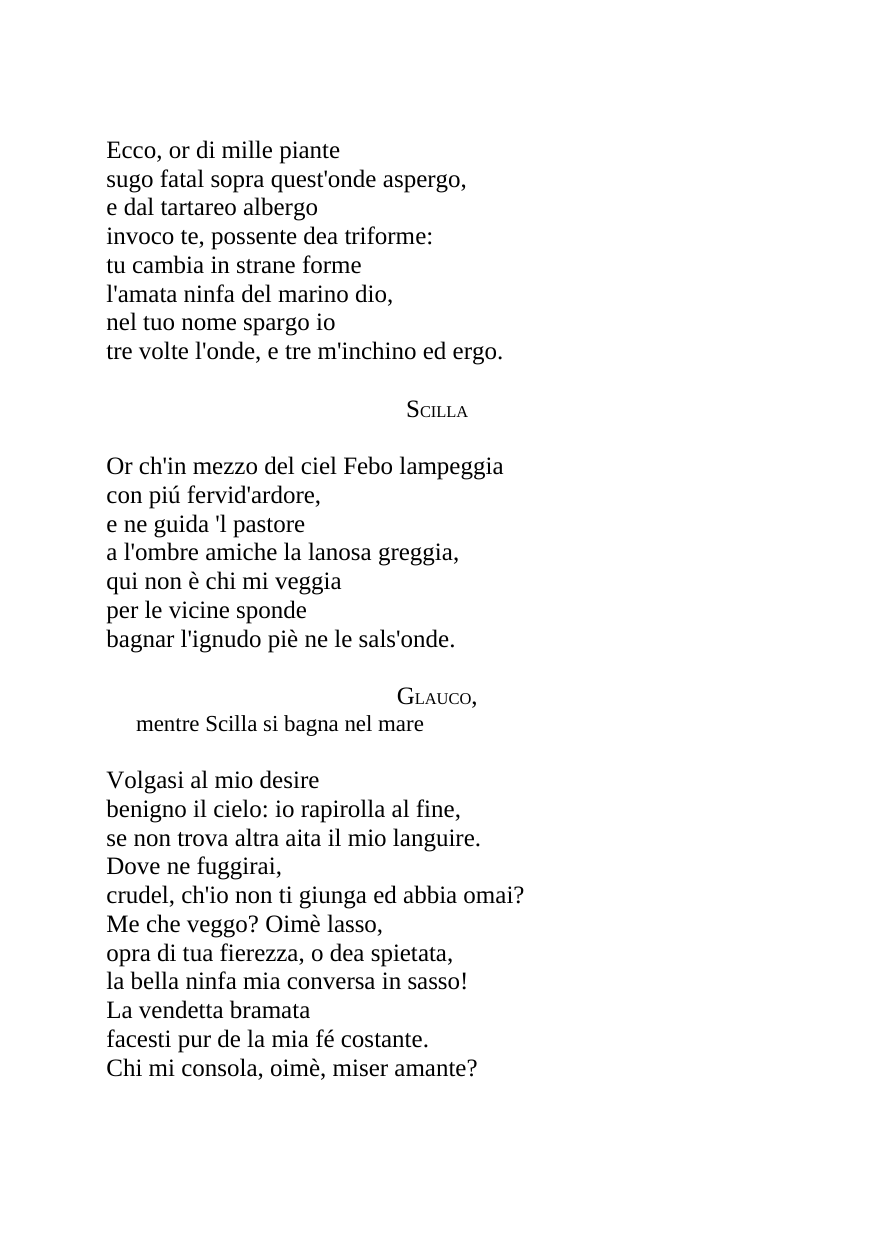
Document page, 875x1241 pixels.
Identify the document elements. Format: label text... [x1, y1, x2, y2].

text benigno il cielo: io rapirolla al fine, [106, 794, 768, 823]
text bagnar l'ignudo piè ne le sals'onde. [106, 624, 768, 652]
text Or ch'in mezzo del ciel Febo lampeggia [106, 451, 768, 480]
text tre volte l'onde, e tre m'inchino ed ergo. [106, 336, 768, 365]
text facesti pur de la mia fé costante. [106, 1024, 768, 1053]
text Chi mi consola, oimè, miser amante? [106, 1053, 768, 1081]
text crudel, ch'io non ti giunga ed abbia omai? [106, 880, 768, 909]
text La vendetta bramata [106, 995, 768, 1024]
text Scilla [106, 394, 768, 422]
text invoco te, possente dea triforme: [106, 221, 768, 250]
text a l'ombre amiche la lanosa greggia, [106, 537, 768, 566]
text e dal tartareo albergo [106, 192, 768, 221]
text qui non è chi mi veggia [106, 566, 768, 595]
text la bella ninfa mia conversa in sasso! [106, 966, 768, 995]
text tu cambia in strane forme [106, 250, 768, 279]
text Volgasi al mio desire [106, 765, 768, 794]
text mentre Scilla si bagna nel mare [106, 710, 768, 736]
text Ecco, or di mille piante [106, 135, 768, 164]
text Me che veggo? Oimè lasso, [106, 909, 768, 938]
text e ne guida 'l pastore [106, 509, 768, 537]
text con piú fervid'ardore, [106, 480, 768, 509]
text se non trova altra aita il mio languire. [106, 823, 768, 851]
text per le vicine sponde [106, 595, 768, 624]
text nel tuo nome spargo io [106, 307, 768, 336]
text opra di tua fierezza, o dea spietata, [106, 938, 768, 966]
text l'amata ninfa del marino dio, [106, 279, 768, 307]
text sugo fatal sopra quest'onde aspergo, [106, 164, 768, 192]
text Glauco, [106, 681, 768, 710]
text Dove ne fuggirai, [106, 851, 768, 880]
